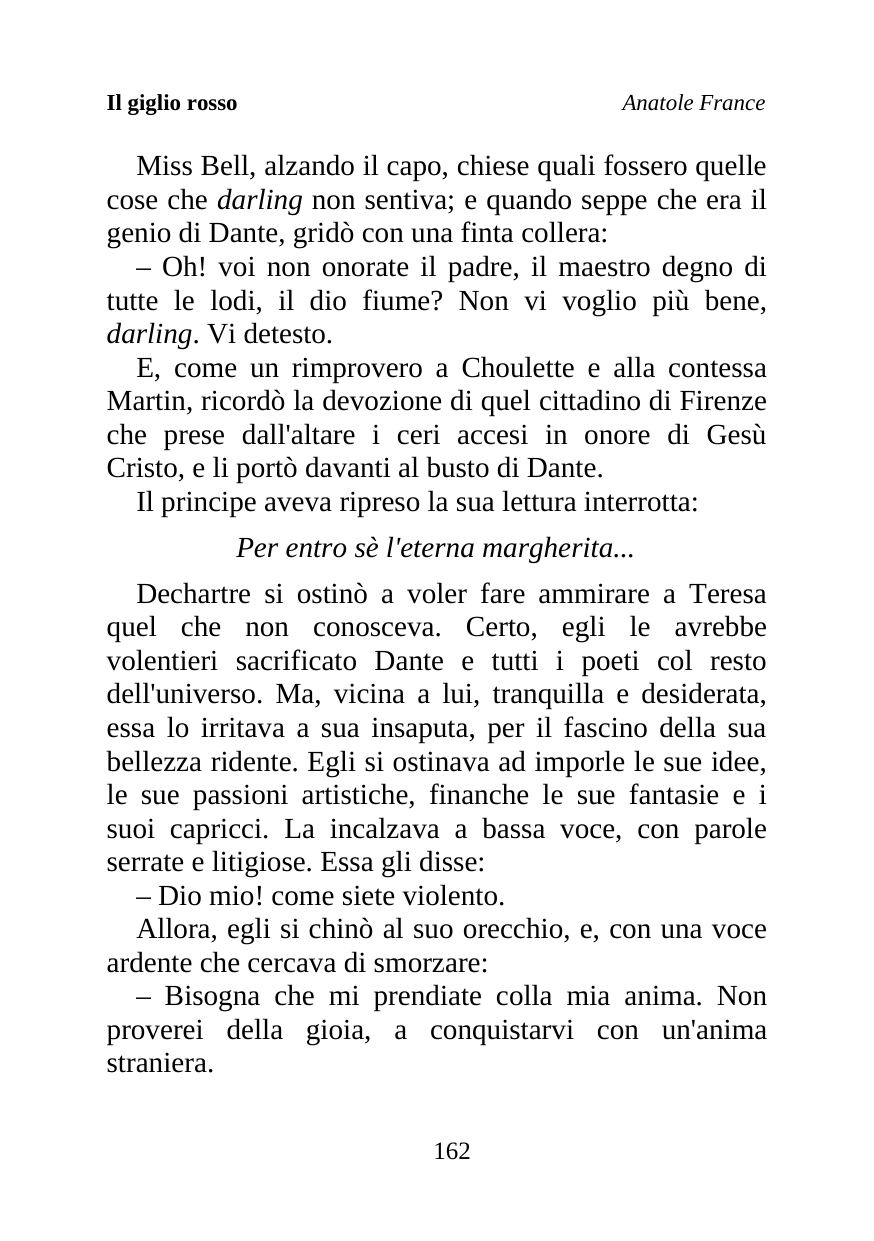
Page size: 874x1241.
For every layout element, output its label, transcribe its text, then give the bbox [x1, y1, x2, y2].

text Allora, egli si chinò al suo orecchio, e, con una voce ardente che cercava di smorzare: [106, 911, 768, 978]
text – Bisogna che mi prendiate colla mia anima. Non proverei della gioia, a conquistarvi con un'anima straniera. [106, 978, 768, 1079]
text E, come un rimprovero a Choulette e alla contessa Martin, ricordò la devozione di quel cittadino di Firenze che prese dall'altare i ceri accesi in onore di Gesù Cristo, e li portò davanti al busto di Dante. [106, 350, 768, 484]
text Per entro sè l'eterna margherita... [106, 530, 768, 563]
text Dechartre si ostinò a voler fare ammirare a Teresa quel che non conosceva. Certo, egli le avrebbe volentieri sacrificato Dante e tutti i poeti col resto dell'universo. Ma, vicina a lui, tranquilla e desiderata, essa lo irritava a sua insaputa, per il fascino della sua bellezza ridente. Egli si ostinava ad imporle le sue idee, le sue passioni artistiche, finanche le sue fantasie e i suoi capricci. La incalzava a bassa voce, con parole serrate e litigiose. Essa gli disse: [106, 576, 768, 878]
text Il principe aveva ripreso la sua lettura interrotta: [106, 484, 768, 517]
text – Dio mio! come siete violento. [106, 878, 768, 911]
text Miss Bell, alzando il capo, chiese quali fossero quelle cose che darling non sentiva; e quando seppe che era il genio di Dante, gridò con una finta collera: [106, 148, 768, 249]
text – Oh! voi non onorate il padre, il maestro degno di tutte le lodi, il dio fiume? Non vi voglio più bene, darling. Vi detesto. [106, 249, 768, 350]
